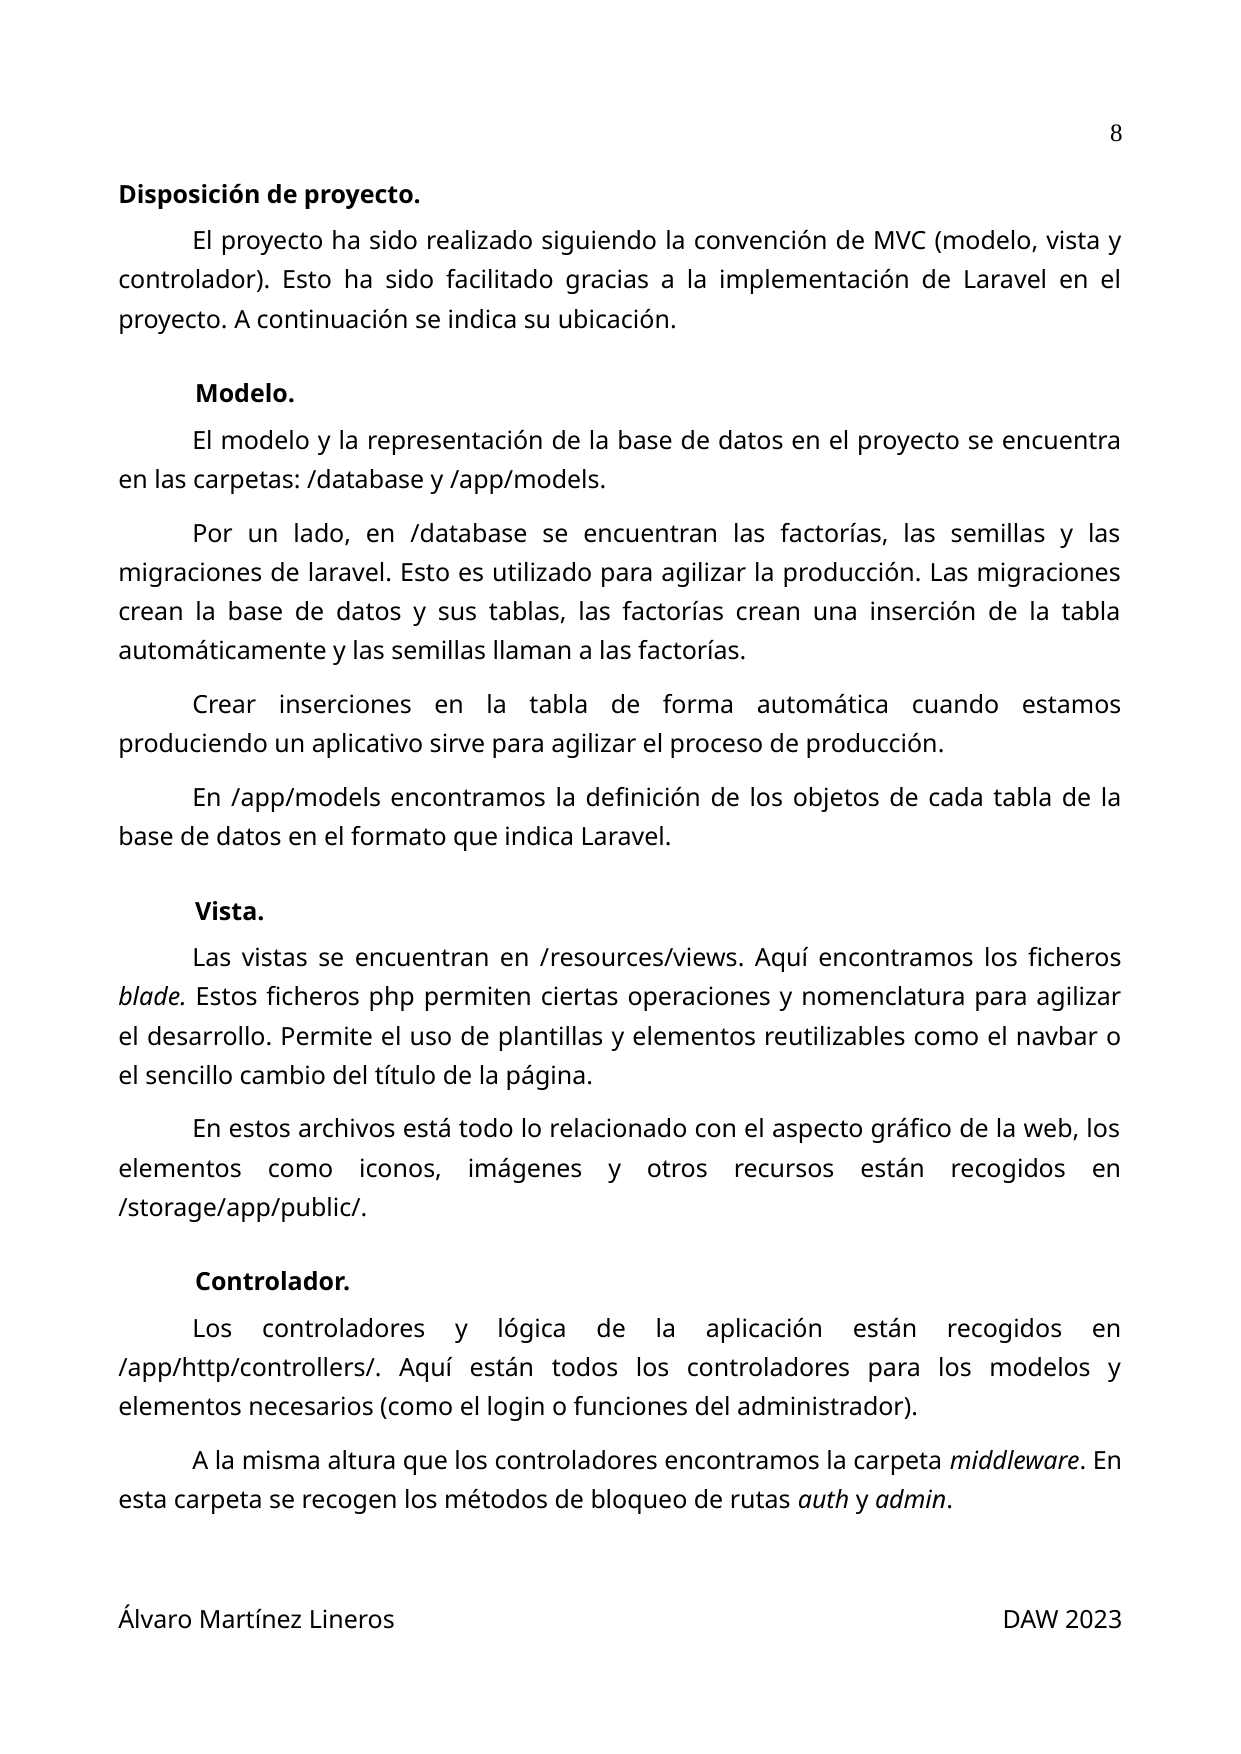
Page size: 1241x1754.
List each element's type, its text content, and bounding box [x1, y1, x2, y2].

subtitle Disposición de proyecto. [118, 176, 1122, 210]
text Crear inserciones en la tabla de forma automática cuando estamos produciendo un aplicativo sirve para agilizar el proceso de producción. [118, 687, 1122, 760]
subtitle Vista. [118, 893, 1122, 927]
text En /app/models encontramos la definición de los objetos de cada tabla de la base de datos en el formato que indica Laravel. [118, 779, 1122, 853]
text El proyecto ha sido realizado siguiendo la convención de MVC (modelo, vista y controlador). Esto ha sido facilitado gracias a la implementación de Laravel en el proyecto. A continuación se indica su ubicación. [118, 223, 1122, 335]
text Las vistas se encuentran en /resources/views. Aquí encontramos los ficheros blade. Estos ficheros php permiten ciertas operaciones y nomenclatura para agilizar el desarrollo. Permite el uso de plantillas y elementos reutilizables como el navbar o el sencillo cambio del título de la página. [118, 940, 1122, 1091]
subtitle Controlador. [118, 1264, 1122, 1298]
text En estos archivos está todo lo relacionado con el aspecto gráfico de la web, los elementos como iconos, imágenes y otros recursos están recogidos en /storage/app/public/. [118, 1111, 1122, 1223]
text Los controladores y lógica de la aplicación están recogidos en /app/http/controllers/. Aquí están todos los controladores para los modelos y elementos necesarios (como el login o funciones del administrador). [118, 1311, 1122, 1423]
text A la misma altura que los controladores encontramos la carpeta middleware. En esta carpeta se recogen los métodos de bloqueo de rutas auth y admin. [118, 1443, 1122, 1516]
subtitle Modelo. [118, 376, 1122, 410]
text El modelo y la representación de la base de datos en el proyecto se encuentra en las carpetas: /database y /app/models. [118, 422, 1122, 496]
text Por un lado, en /database se encuentran las factorías, las semillas y las migraciones de laravel. Esto es utilizado para agilizar la producción. Las migraciones crean la base de datos y sus tablas, las factorías crean una inserción de la tabla automáticamente y las semillas llaman a las factorías. [118, 515, 1122, 667]
